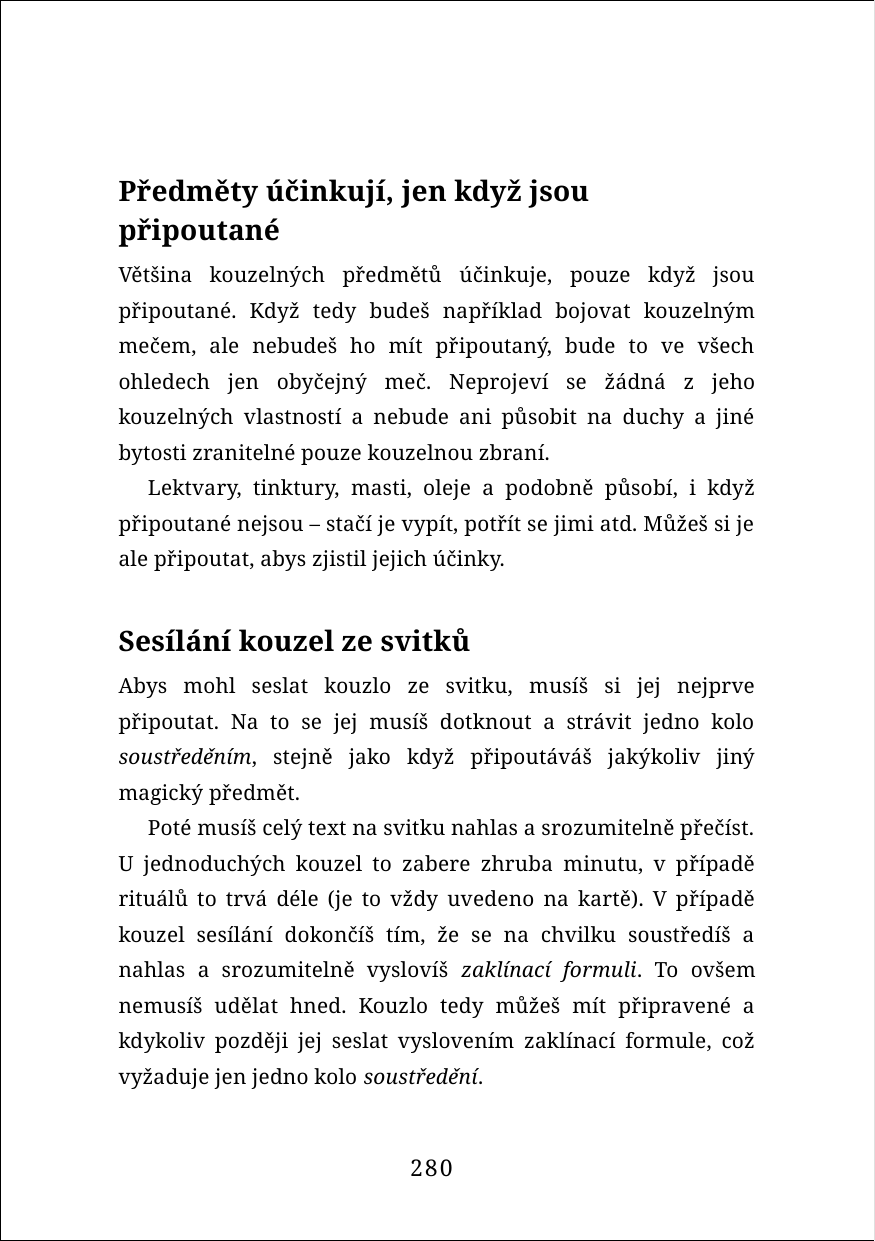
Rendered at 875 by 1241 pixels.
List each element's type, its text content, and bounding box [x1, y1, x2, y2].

subtitle Předměty účinkují, jen když jsou připoutané [118, 172, 756, 248]
text Abys mohl seslat kouzlo ze svitku, musíš si jej nejprve připoutat. Na to se jej musíš dotknout a strávit jedno kolo soustředěním, stejně jako když připoutáváš jakýkoliv jiný magický předmět. Poté musíš celý text na svitku nahlas a srozumitelně přečíst. U jednoduchých kouzel to zabere zhruba minutu, v případě rituálů to trvá déle (je to vždy uvedeno na kartě). V případě kouzel sesílání dokončíš tím, že se na chvilku soustředíš a nahlas a srozumitelně vyslovíš zaklínací formuli. To ovšem nemusíš udělat hned. Kouzlo tedy můžeš mít připravené a kdykoliv později jej seslat vyslovením zaklínací formule, což vyžaduje jen jedno kolo soustředění. [118, 671, 756, 1091]
text Většina kouzelných předmětů účinkuje, pouze když jsou připoutané. Když tedy budeš například bojovat kouzelným mečem, ale nebudeš ho mít připoutaný, bude to ve všech ohledech jen obyčejný meč. Neprojeví se žádná z jeho kouzelných vlastností a nebude ani působit na duchy a jiné bytosti zranitelné pouze kouzelnou zbraní. Lektvary, tinktury, masti, oleje a podobně působí, i když připoutané nejsou – stačí je vypít, potřít se jimi atd. Můžeš si je ale připoutat, abys zjistil jejich účinky. [118, 260, 756, 573]
subtitle Sesílání kouzel ze svitků [118, 621, 756, 659]
